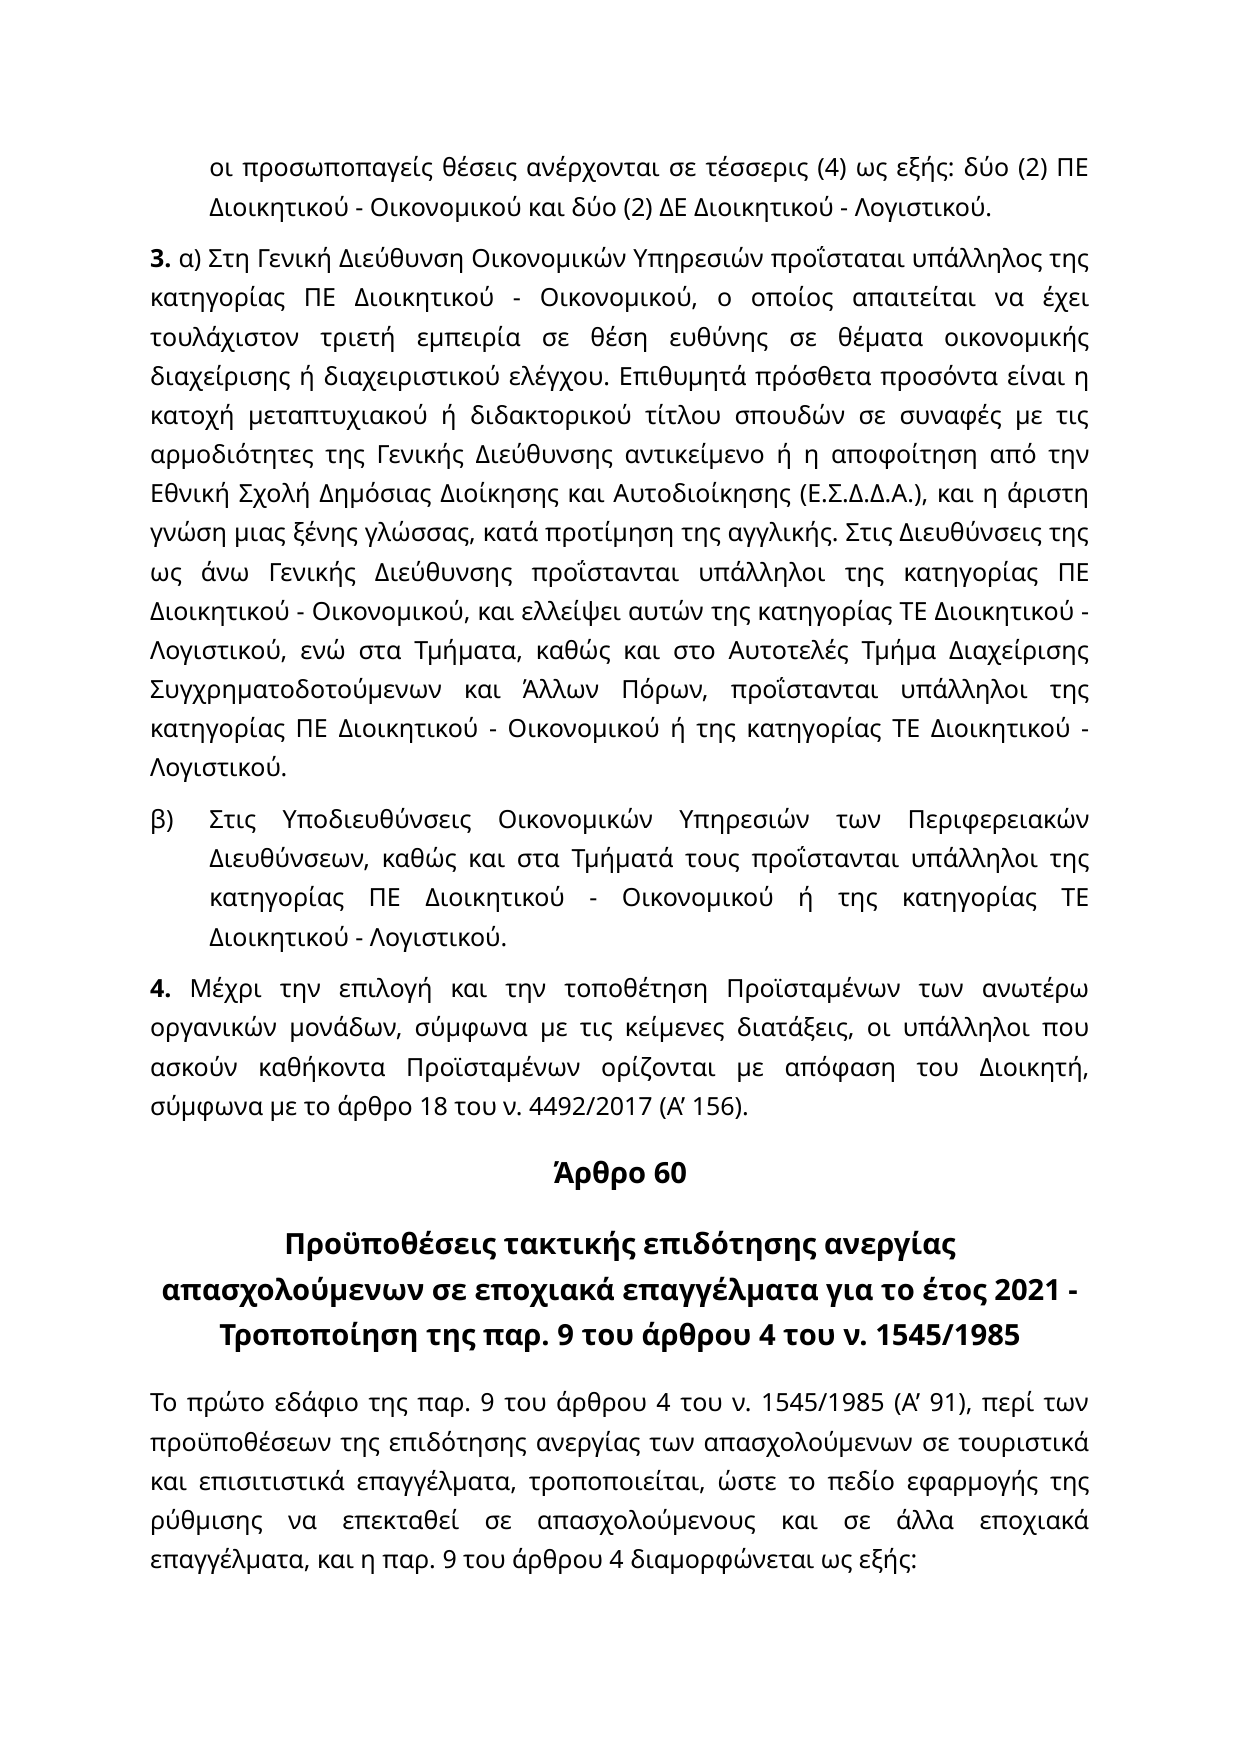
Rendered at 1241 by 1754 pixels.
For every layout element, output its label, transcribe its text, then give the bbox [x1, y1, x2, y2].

list β) Στις Υποδιευθύνσεις Οικονομικών Υπηρεσιών των Περιφερειακών Διευθύνσεων, καθώς και στα Τμήματά τους προΐστανται υπάλληλοι της κατηγορίας ΠΕ Διοικητικού - Οικονομικού ή της κατηγορίας ΤΕ Διοικητικού - Λογιστικού. [150, 802, 1090, 953]
text 3. α) Στη Γενική Διεύθυνση Οικονομικών Υπηρεσιών προΐσταται υπάλληλος της κατηγορίας ΠΕ Διοικητικού - Οικονομικού, ο οποίος απαιτείται να έχει τουλάχιστον τριετή εμπειρία σε θέση ευθύνης σε θέματα οικονομικής διαχείρισης ή διαχειριστικού ελέγχου. Επιθυμητά πρόσθετα προσόντα είναι η κατοχή μεταπτυχιακού ή διδακτορικού τίτλου σπουδών σε συναφές με τις αρμοδιότητες της Γενικής Διεύθυνσης αντικείμενο ή η αποφοίτηση από την Εθνική Σχολή Δημόσιας Διοίκησης και Αυτοδιοίκησης (Ε.Σ.Δ.Δ.Α.), και η άριστη γνώση μιας ξένης γλώσσας, κατά προτίμηση της αγγλικής. Στις Διευθύνσεις της ως άνω Γενικής Διεύθυνσης προΐστανται υπάλληλοι της κατηγορίας ΠΕ Διοικητικού - Οικονομικού, και ελλείψει αυτών της κατηγορίας ΤΕ Διοικητικού - Λογιστικού, ενώ στα Τμήματα, καθώς και στο Αυτοτελές Τμήμα Διαχείρισης Συγχρηματοδοτούμενων και Άλλων Πόρων, προΐστανται υπάλληλοι της κατηγορίας ΠΕ Διοικητικού - Οικονομικού ή της κατηγορίας ΤΕ Διοικητικού - Λογιστικού. [150, 241, 1090, 784]
subtitle Προϋποθέσεις τακτικής επιδότησης ανεργίας απασχολούμενων σε εποχιακά επαγγέλματα για το έτος 2021 - Τροποποίηση της παρ. 9 του άρθρου 4 του ν. 1545/1985 [150, 1223, 1090, 1354]
list οι προσωποπαγείς θέσεις ανέρχονται σε τέσσερις (4) ως εξής: δύο (2) ΠΕ Διοικητικού - Οικονομικού και δύο (2) ΔΕ Διοικητικού - Λογιστικού. [150, 150, 1090, 223]
subtitle Άρθρο 60 [150, 1152, 1090, 1192]
text Το πρώτο εδάφιο της παρ. 9 του άρθρου 4 του ν. 1545/1985 (Α’ 91), περί των προϋποθέσεων της επιδότησης ανεργίας των απασχολούμενων σε τουριστικά και επισιτιστικά επαγγέλματα, τροποποιείται, ώστε το πεδίο εφαρμογής της ρύθμισης να επεκταθεί σε απασχολούμενους και σε άλλα εποχιακά επαγγέλματα, και η παρ. 9 του άρθρου 4 διαμορφώνεται ως εξής: [150, 1385, 1090, 1576]
text 4. Μέχρι την επιλογή και την τοποθέτηση Προϊσταμένων των ανωτέρω οργανικών μονάδων, σύμφωνα με τις κείμενες διατάξεις, οι υπάλληλοι που ασκούν καθήκοντα Προϊσταμένων ορίζονται με απόφαση του Διοικητή, σύμφωνα με το άρθρο 18 του ν. 4492/2017 (Α’ 156). [150, 971, 1090, 1122]
